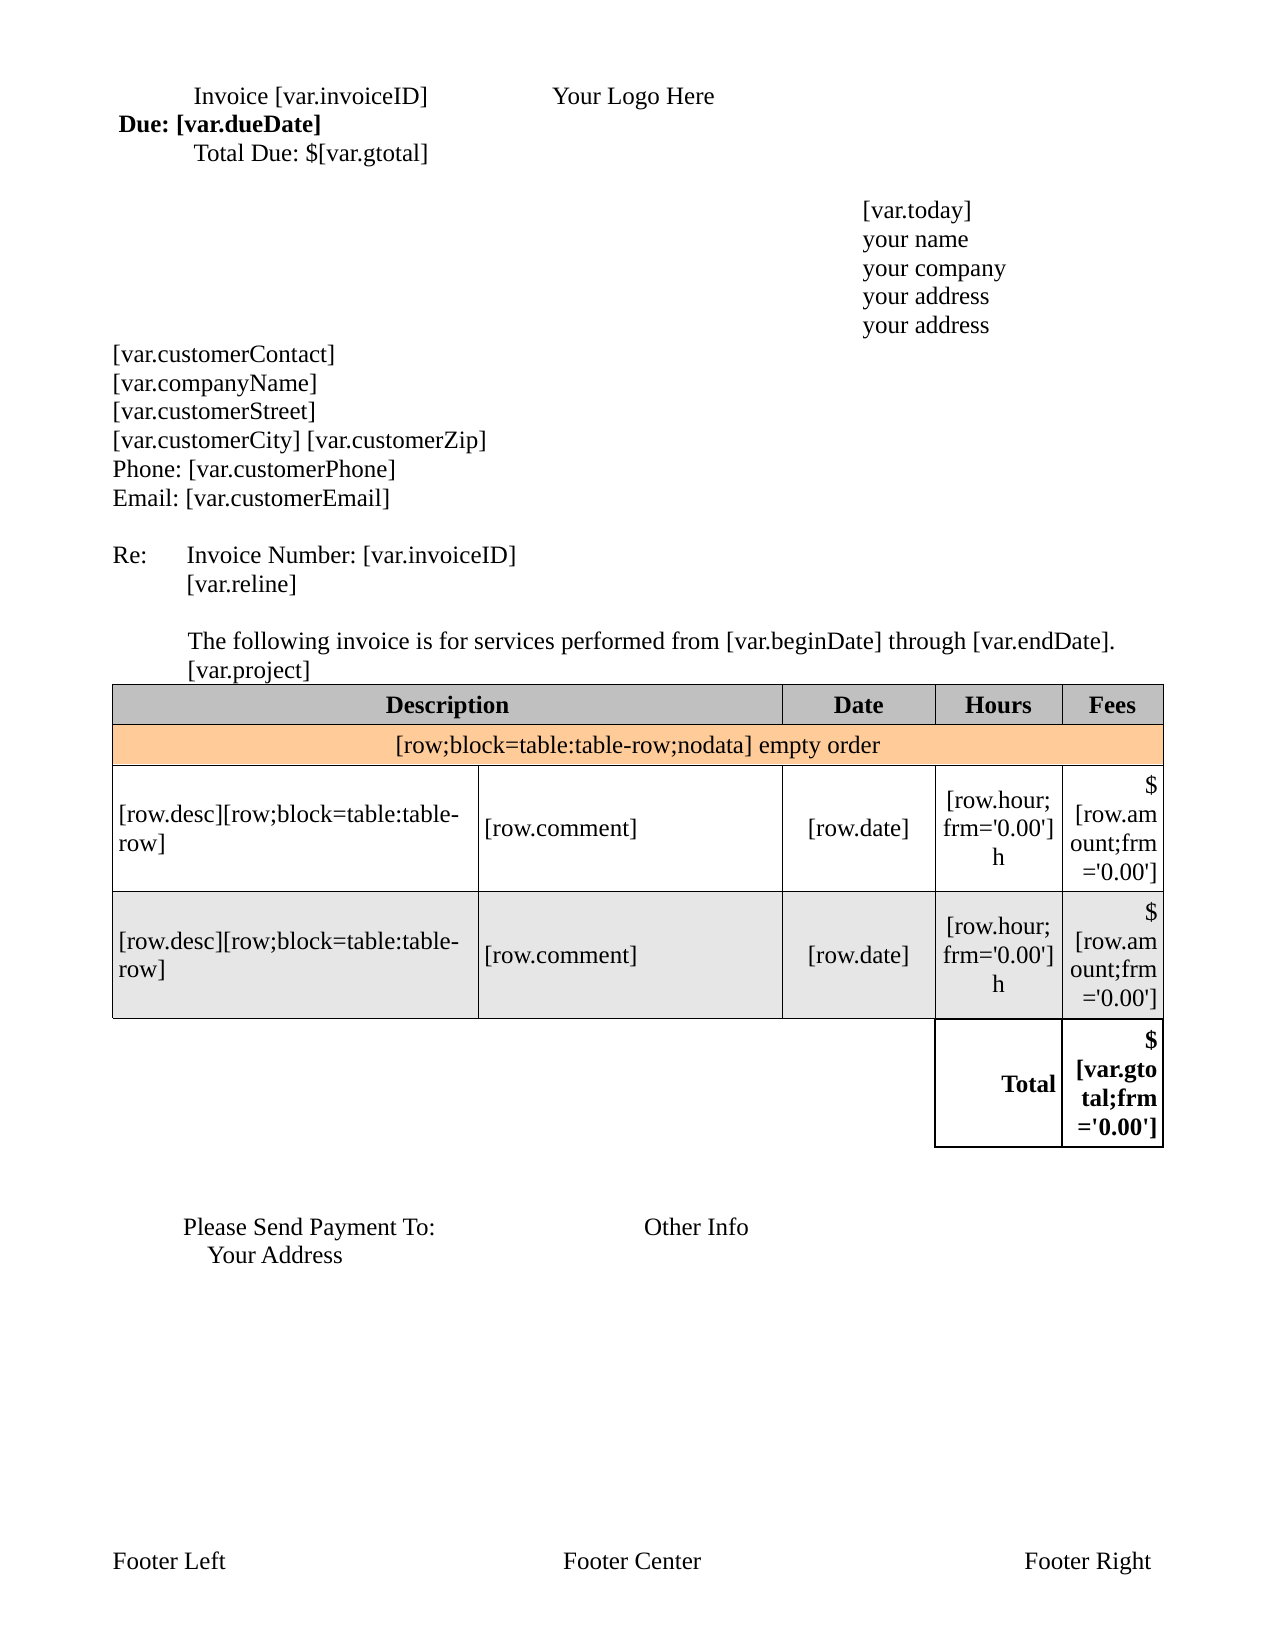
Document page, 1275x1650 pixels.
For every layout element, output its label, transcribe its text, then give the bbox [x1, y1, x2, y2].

text Phone: [var.customerPhone] [112, 454, 1162, 483]
text your name [112, 224, 1162, 253]
table_header Date [783, 685, 935, 724]
text [var.customerStreet] [112, 396, 1162, 425]
table_cell [row.date] [783, 766, 935, 891]
text your address [112, 281, 1162, 310]
table_cell [row.desc][row;block=table:table-row] [113, 892, 478, 1018]
text The following invoice is for services performed from [var.beginDate] through [var.endDate]. [187, 626, 1162, 655]
text [var.customerContact] [112, 339, 1162, 368]
table_cell $[var.gtotal;frm='0.00'] [1063, 1020, 1162, 1146]
table_header Hours [936, 685, 1062, 724]
table_cell $[row.amount;frm='0.00'] [1063, 766, 1163, 891]
text Re: Invoice Number: [var.invoiceID] [112, 540, 1162, 569]
table_cell [row.comment] [479, 892, 782, 1018]
table_cell [row.hour; frm='0.00'] h [936, 892, 1062, 1018]
table_cell Total [936, 1020, 1061, 1146]
table_cell [row.desc][row;block=table:table-row] [113, 766, 478, 891]
table_cell [113, 1019, 934, 1146]
text your company [112, 253, 1162, 281]
table_cell [row;block=table:table-row;nodata] empty order [113, 725, 1163, 764]
text [var.reline] [112, 569, 1162, 598]
table_header [828, 75, 1163, 195]
table_cell $[row.amount;frm='0.00'] [1063, 892, 1163, 1018]
text [var.today] [112, 195, 1162, 224]
table_header Description [113, 685, 782, 724]
text Email: [var.customerEmail] [112, 483, 1162, 511]
text [var.companyName] [112, 368, 1162, 396]
text [var.project] [187, 655, 1162, 684]
table_cell [row.hour; frm='0.00'] h [936, 766, 1062, 891]
table_cell [row.comment] [479, 766, 782, 891]
table_header Other Info [638, 1206, 1152, 1275]
table_header Fees [1063, 685, 1163, 724]
text [var.customerCity] [var.customerZip] [112, 425, 1162, 454]
table_cell [row.date] [783, 892, 935, 1018]
text your address [112, 310, 1162, 339]
table_header Invoice [var.invoiceID] Due: [var.dueDate] Total Due: $[var.gtotal] [113, 75, 438, 195]
table_header Your Logo Here [438, 75, 828, 195]
table_header Please Send Payment To: Your Address [177, 1206, 638, 1275]
